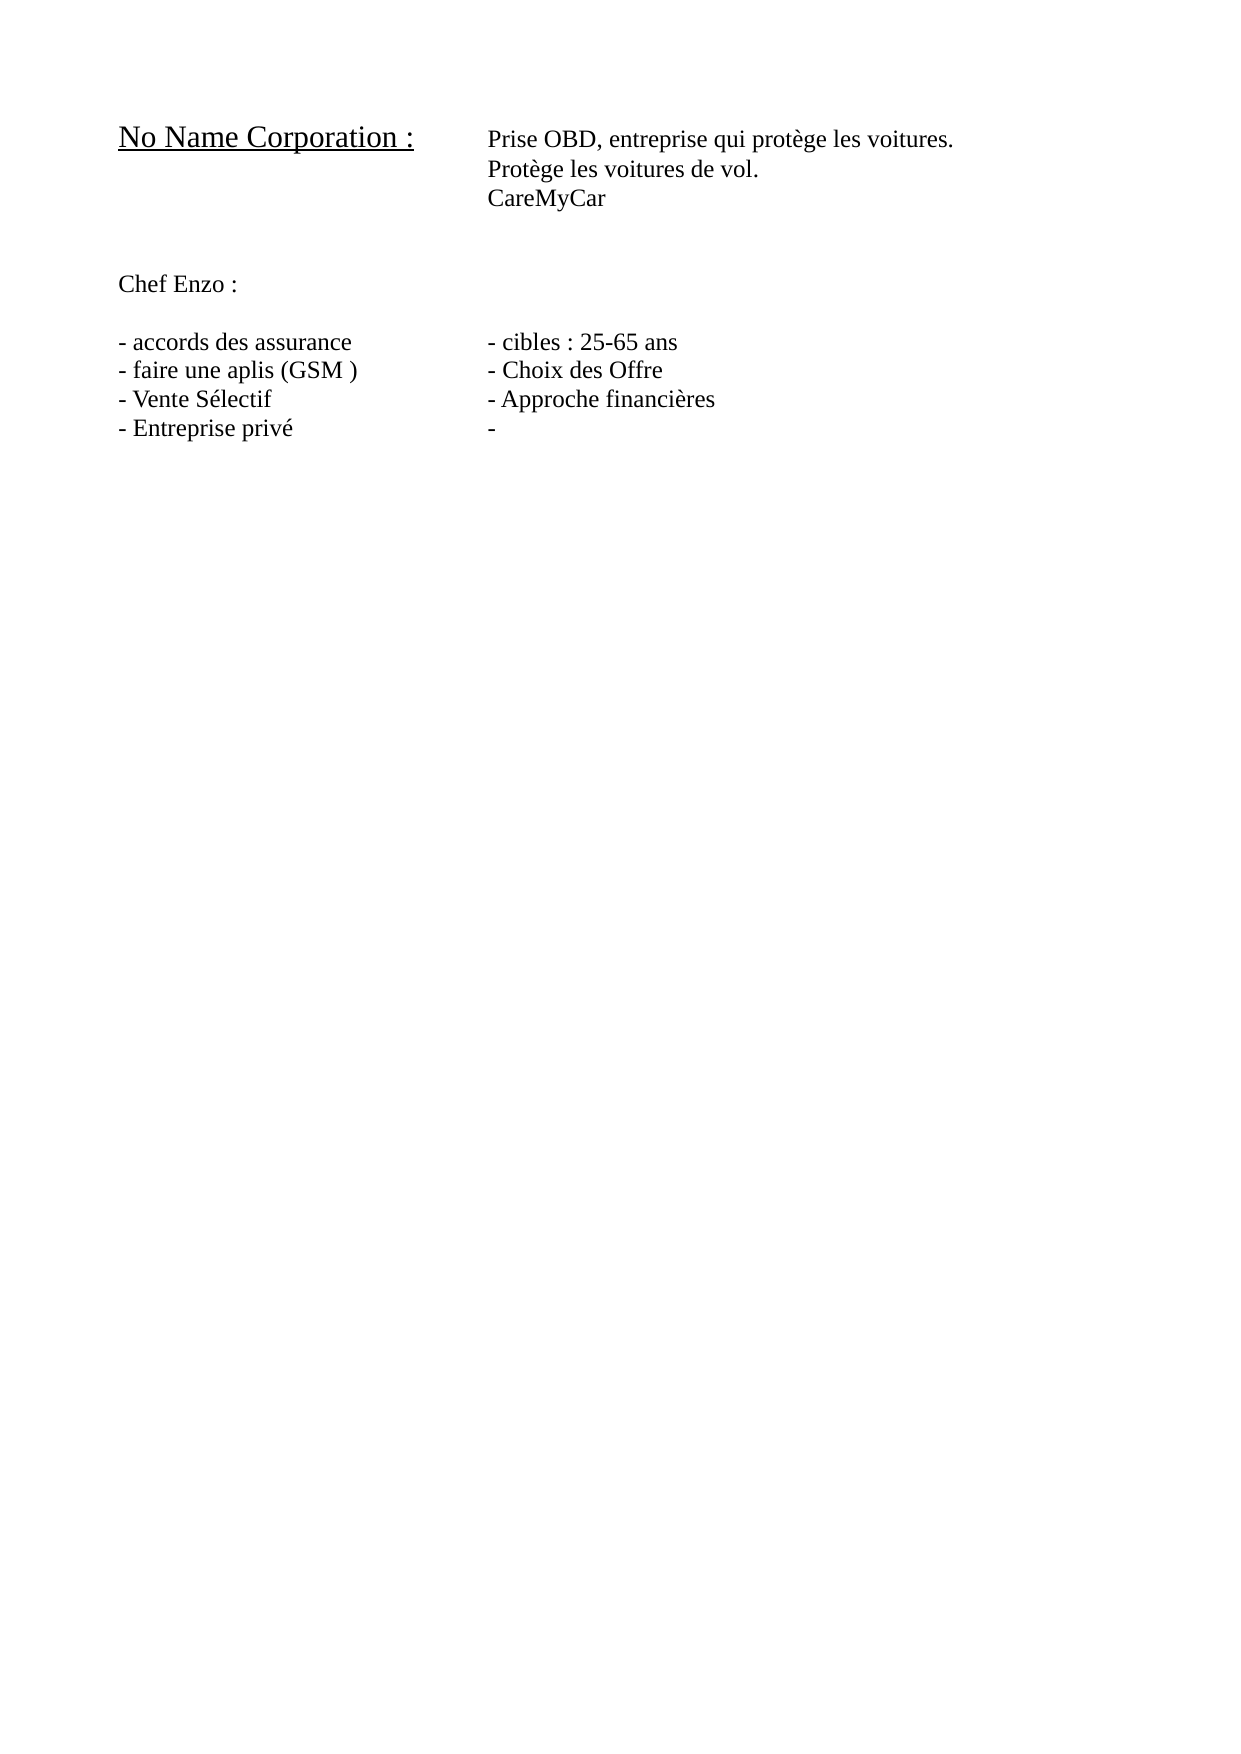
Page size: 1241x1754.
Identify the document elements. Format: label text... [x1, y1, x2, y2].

text Protège les voitures de vol. [118, 154, 1122, 183]
text - Entreprise privé - [118, 413, 1122, 442]
text - accords des assurance - cibles : 25-65 ans [118, 327, 1122, 355]
text - Vente Sélectif - Approche financières [118, 384, 1122, 413]
text - faire une aplis (GSM ) - Choix des Offre [118, 355, 1122, 384]
text No Name Corporation : Prise OBD, entreprise qui protège les voitures. [118, 118, 1122, 154]
text CareMyCar [118, 183, 1122, 212]
text Chef Enzo : [118, 269, 1122, 298]
